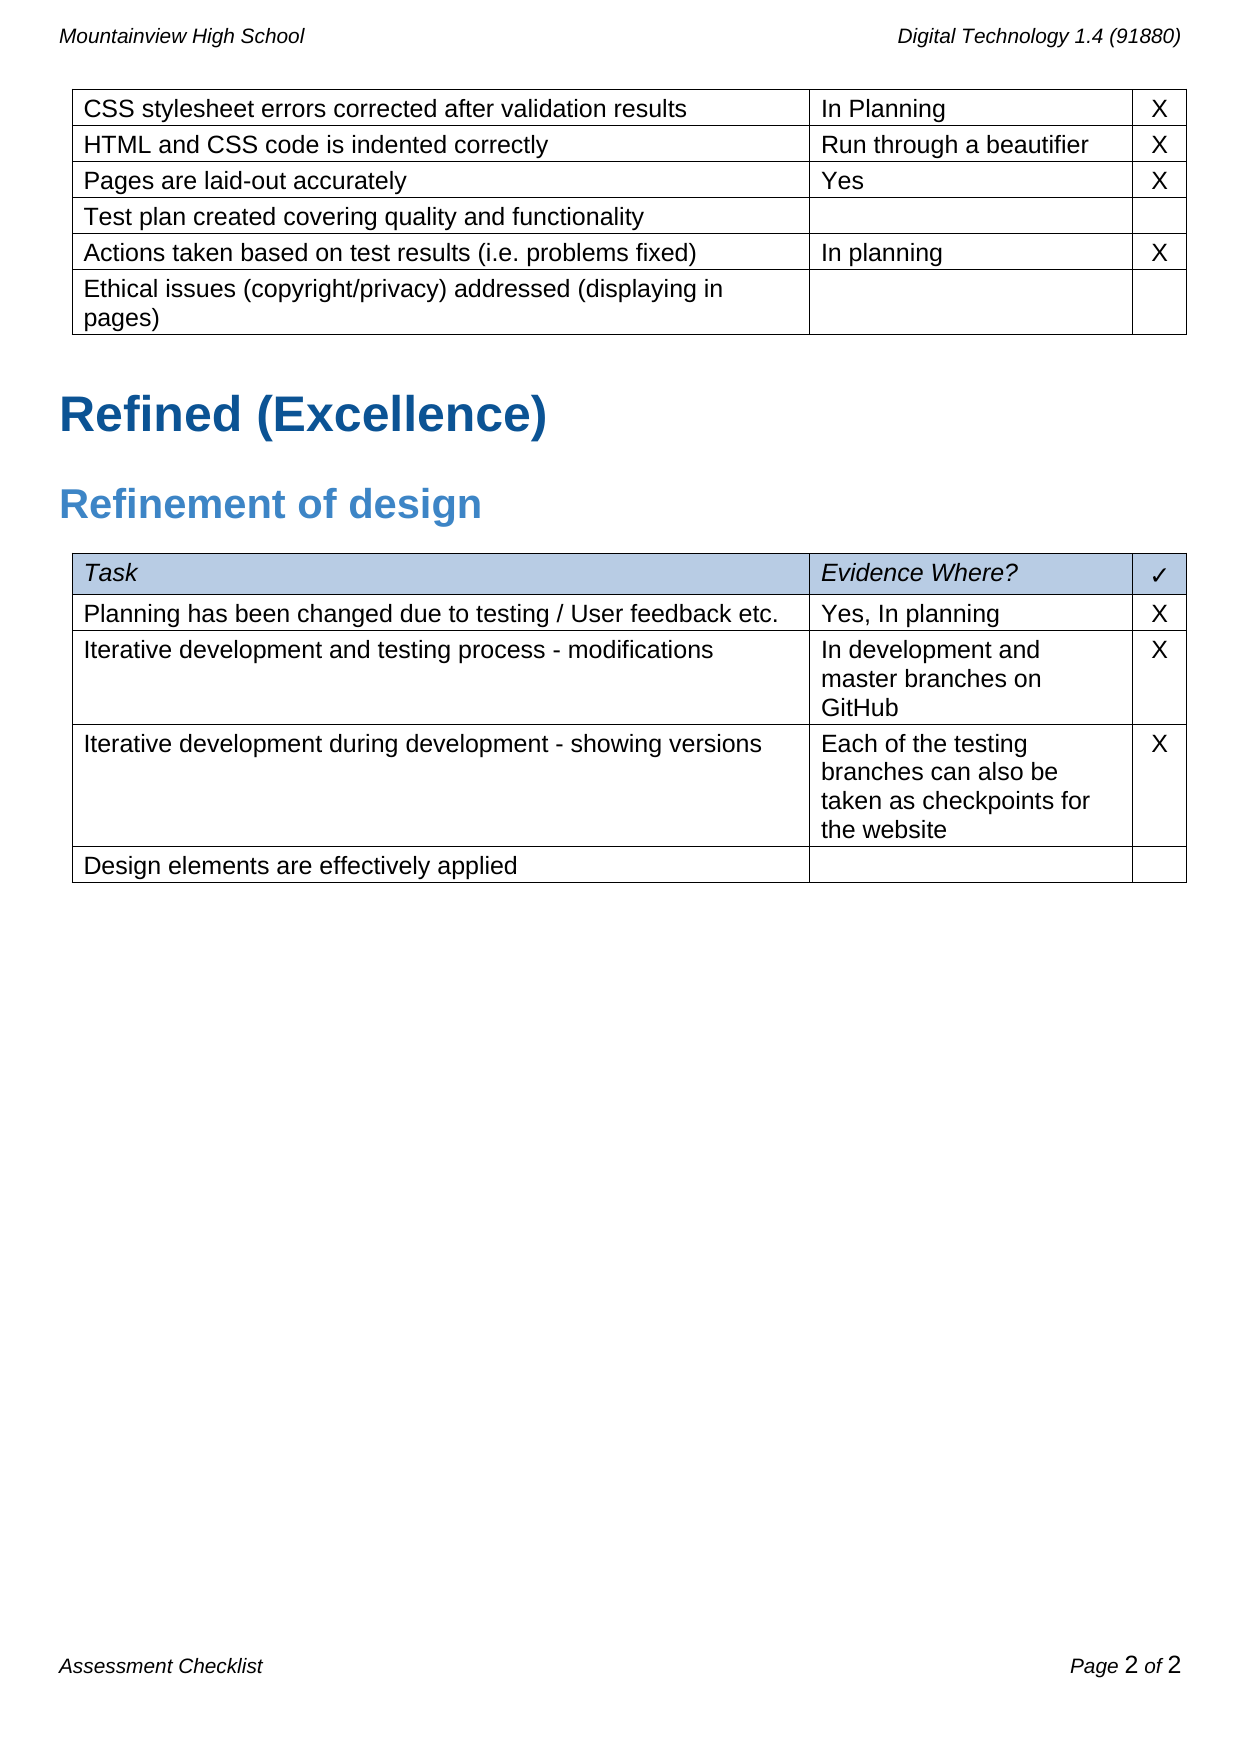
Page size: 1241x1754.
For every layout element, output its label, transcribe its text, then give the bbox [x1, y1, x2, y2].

table_header Evidence Where? [810, 554, 1132, 594]
table_cell X [1133, 126, 1186, 161]
table_cell Ethical issues (copyright/privacy) addressed (displaying in pages) [73, 270, 809, 333]
table_cell X [1133, 631, 1186, 723]
table_cell Planning has been changed due to testing / User feedback etc. [73, 595, 809, 630]
table_cell X [1133, 234, 1186, 269]
table_cell In planning [810, 234, 1132, 269]
subtitle Refined (Excellence) [59, 384, 1181, 442]
table_cell In Planning [810, 90, 1132, 124]
subtitle Refinement of design [59, 479, 1181, 527]
table_cell Yes, In planning [810, 595, 1132, 630]
table_cell [1133, 198, 1186, 233]
table_cell Actions taken based on test results (i.e. problems fixed) [73, 234, 809, 269]
table_cell [810, 847, 1132, 882]
table_cell Pages are laid-out accurately [73, 162, 809, 197]
table_cell Run through a beautifier [810, 126, 1132, 161]
table_cell [810, 270, 1132, 333]
table_cell CSS stylesheet errors corrected after validation results [73, 90, 809, 124]
table_cell [810, 198, 1132, 233]
table_cell Test plan created covering quality and functionality [73, 198, 809, 233]
table_header ✓ [1133, 554, 1186, 594]
table_cell Iterative development during development - showing versions [73, 725, 809, 846]
table_cell X [1133, 595, 1186, 630]
table_cell Yes [810, 162, 1132, 197]
table_cell In development and master branches on GitHub [810, 631, 1132, 723]
table_cell Each of the testing branches can also be taken as checkpoints for the website [810, 725, 1132, 846]
table_header Task [73, 554, 809, 594]
table_cell X [1133, 725, 1186, 846]
table_cell X [1133, 90, 1186, 124]
table_cell HTML and CSS code is indented correctly [73, 126, 809, 161]
table_cell Design elements are effectively applied [73, 847, 809, 882]
table_cell [1133, 847, 1186, 882]
table_cell Iterative development and testing process - modifications [73, 631, 809, 723]
table_cell [1133, 270, 1186, 333]
table_cell X [1133, 162, 1186, 197]
